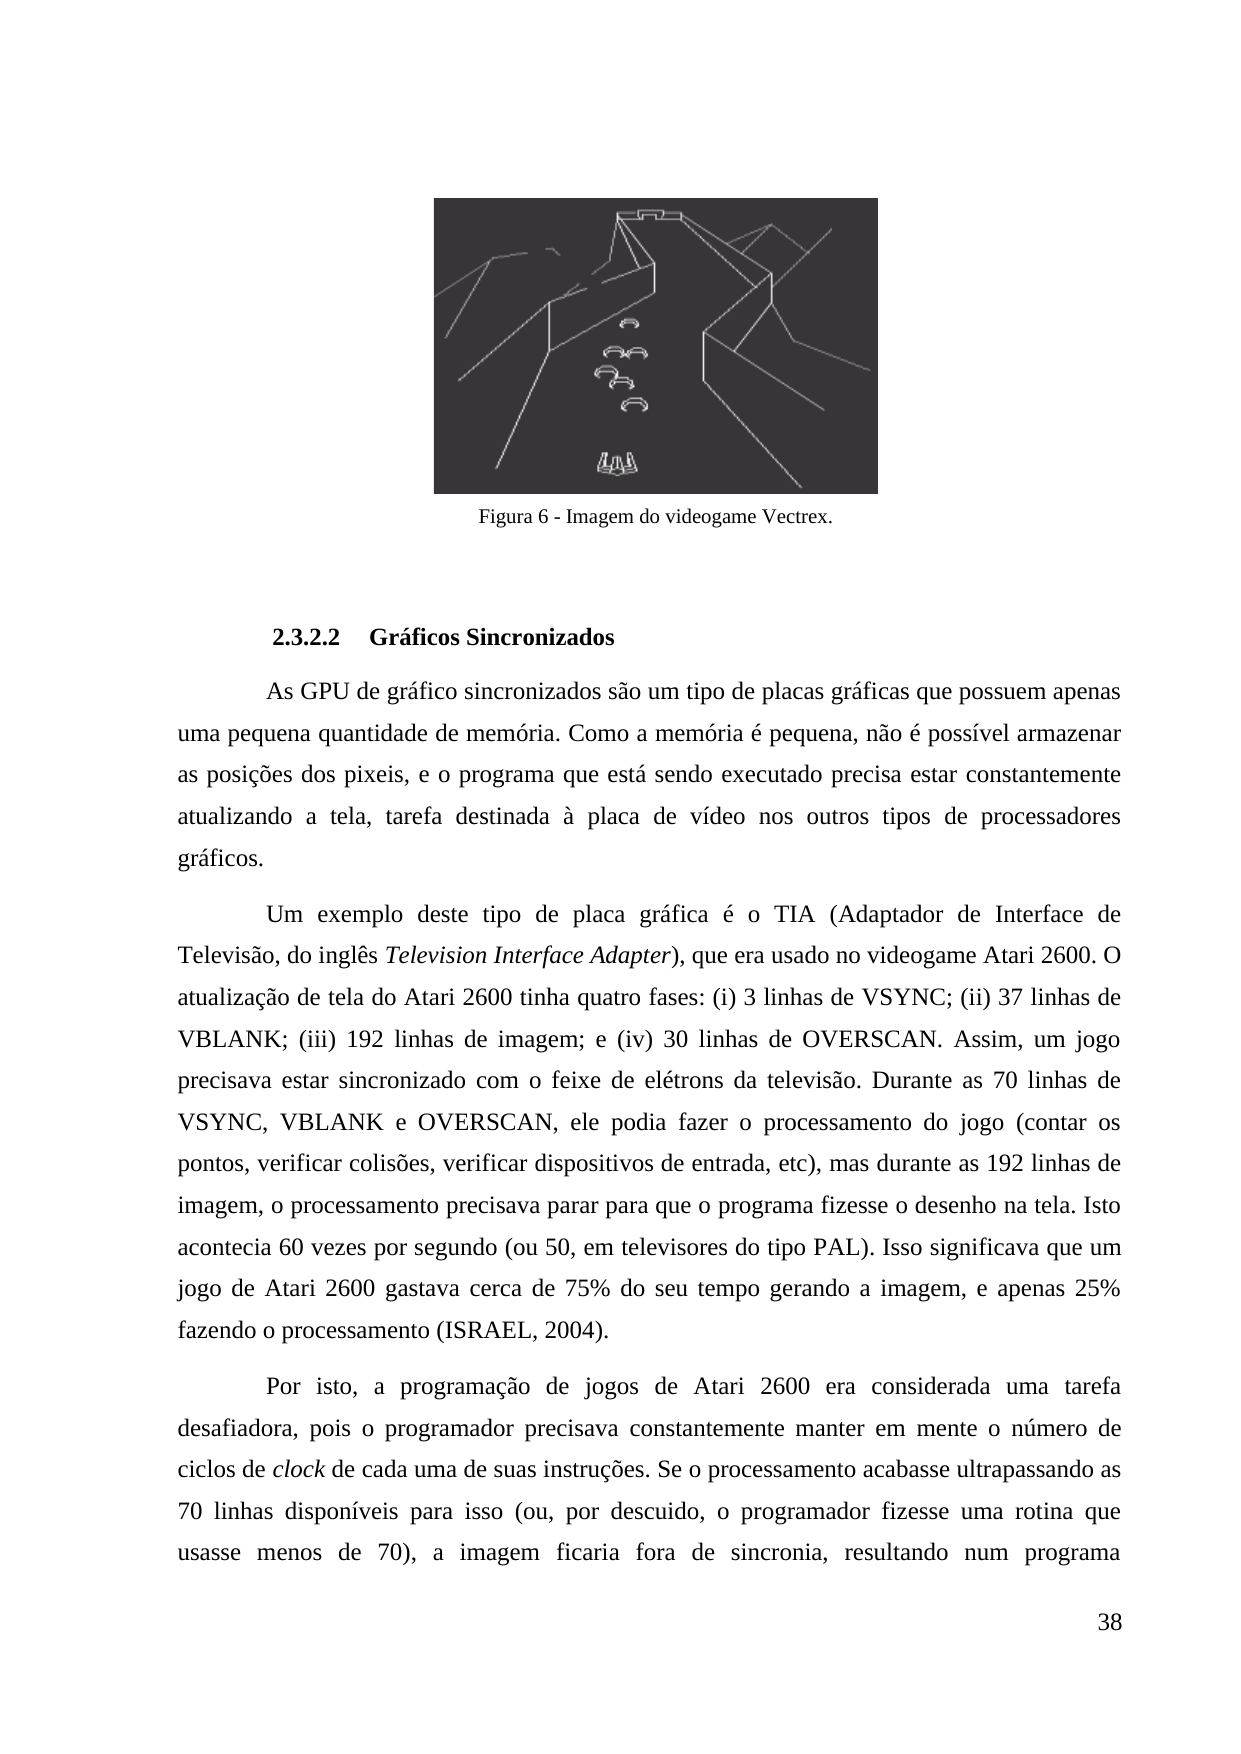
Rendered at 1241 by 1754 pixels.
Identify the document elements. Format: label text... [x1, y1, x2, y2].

text Figura 6 - Imagem do videogame Vectrex. [434, 494, 878, 528]
text Um exemplo deste tipo de placa gráfica é o TIA (Adaptador de Interface de Televisão, do inglês Television Interface Adapter), que era usado no videogame Atari 2600. O atualização de tela do Atari 2600 tinha quatro fases: (i) 3 linhas de VSYNC; (ii) 37 linhas de VBLANK; (iii) 192 linhas de imagem; e (iv) 30 linhas de OVERSCAN. Assim, um jogo precisava estar sincronizado com o feixe de elétrons da televisão. Durante as 70 linhas de VSYNC, VBLANK e OVERSCAN, ele podia fazer o processamento do jogo (contar os pontos, verificar colisões, verificar dispositivos de entrada, etc), mas durante as 192 linhas de imagem, o processamento precisava parar para que o programa fizesse o desenho na tela. Isto acontecia 60 vezes por segundo (ou 50, em televisores do tipo PAL). Isso significava que um jogo de Atari 2600 gastava cerca de 75% do seu tempo gerando a imagem, e apenas 25% fazendo o processamento (ISRAEL, 2004). [177, 900, 1122, 1343]
text As GPU de gráfico sincronizados são um tipo de placas gráficas que possuem apenas uma pequena quantidade de memória. Como a memória é pequena, não é possível armazenar as posições dos pixeis, e o programa que está sendo executado precisa estar constantemente atualizando a tela, tarefa destinada à placa de vídeo nos outros tipos de processadores gráficos. [177, 677, 1122, 871]
subtitle Gráficos Sincronizados [177, 624, 1122, 651]
text Por isto, a programação de jogos de Atari 2600 era considerada uma tarefa desafiadora, pois o programador precisava constantemente manter em mente o número de ciclos de clock de cada uma de suas instruções. Se o processamento acabasse ultrapassando as 70 linhas disponíveis para isso (ou, por descuido, o programador fizesse uma rotina que usasse menos de 70), a imagem ficaria fora de sincronia, resultando num programa [177, 1372, 1122, 1566]
